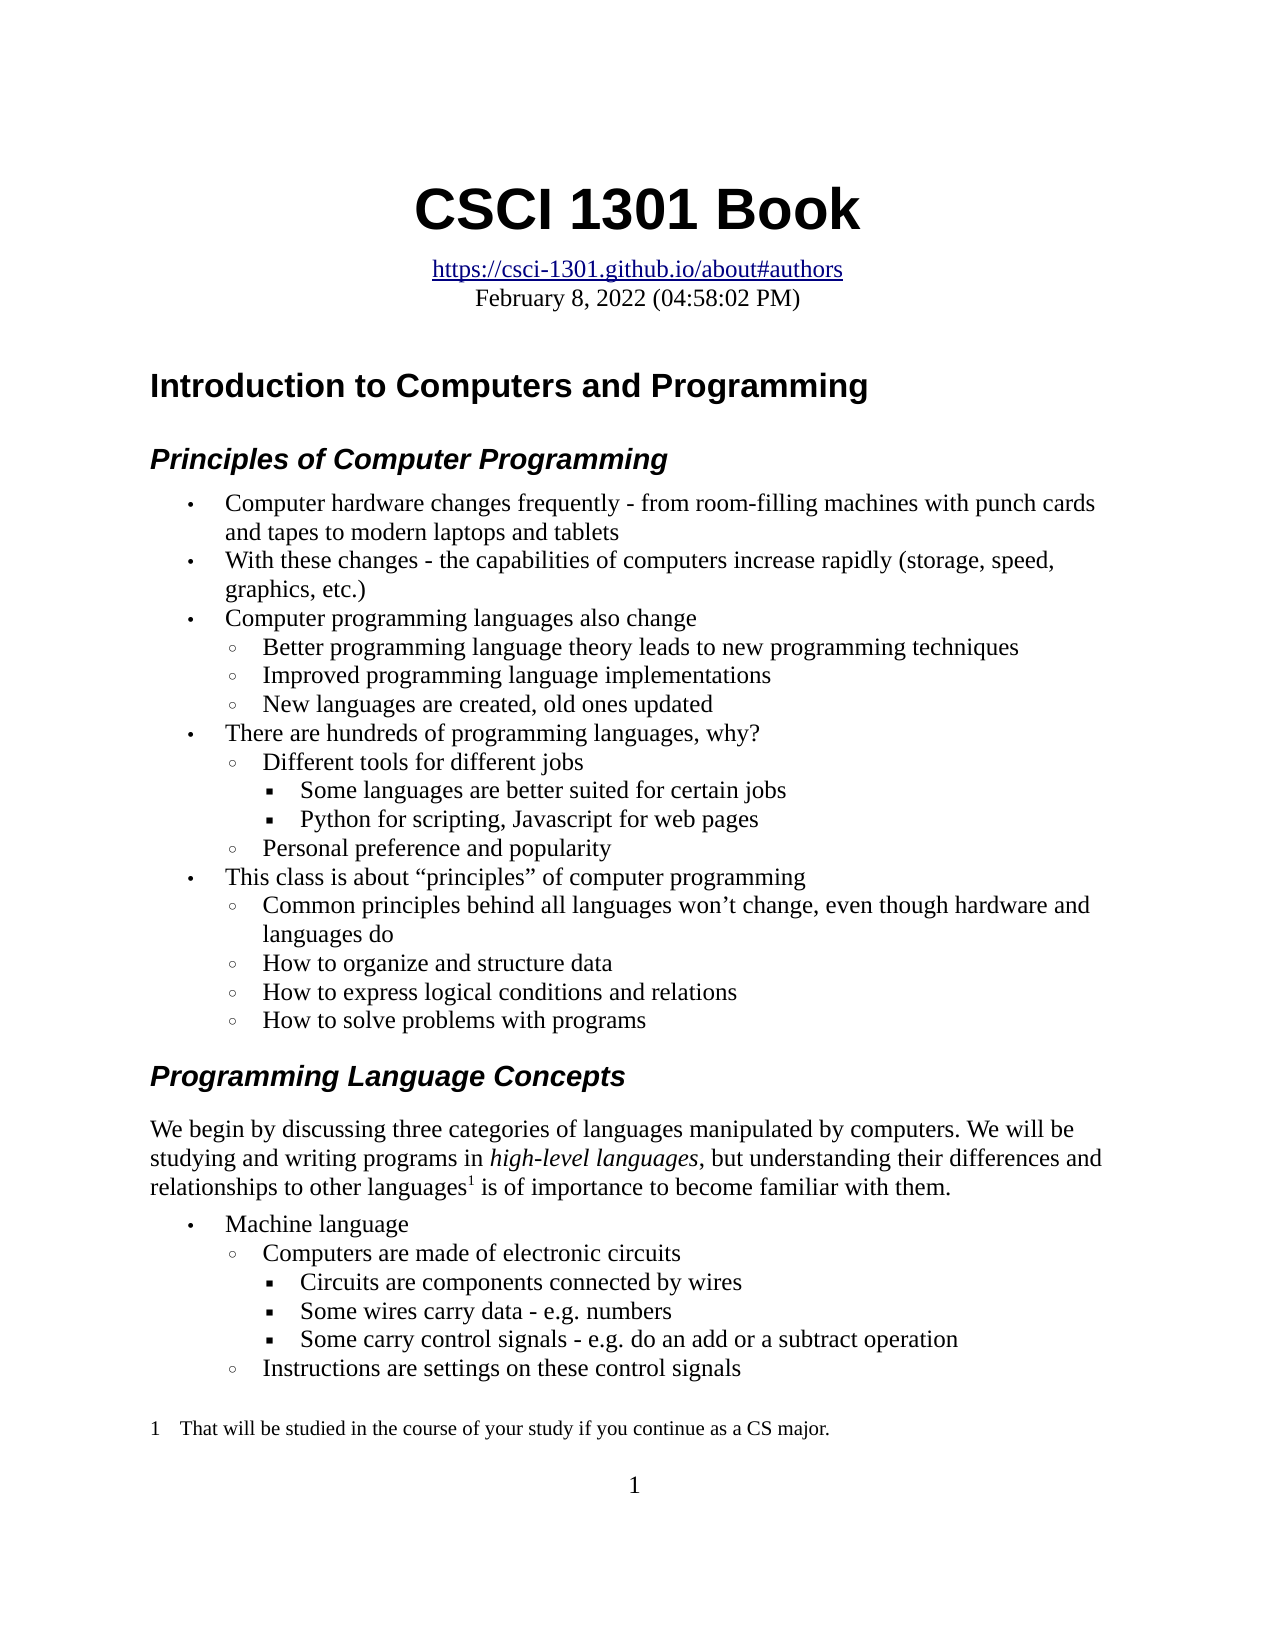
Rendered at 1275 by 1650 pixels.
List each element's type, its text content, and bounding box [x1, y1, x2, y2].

list How to organize and structure data [225, 948, 1125, 977]
list Some languages are better suited for certain jobs [262, 776, 1125, 804]
list How to solve problems with programs [225, 1006, 1125, 1034]
list Some wires carry data - e.g. numbers [262, 1296, 1125, 1324]
list Better programming language theory leads to new programming techniques [225, 632, 1125, 661]
text February 8, 2022 (04:58:02 PM) [150, 283, 1125, 312]
list Computer hardware changes frequently - from room-filling machines with punch cards and tapes to modern laptops and tablets [187, 488, 1125, 546]
list How to express logical conditions and relations [225, 977, 1125, 1006]
title CSCI 1301 Book [150, 175, 1125, 242]
list Computer programming languages also change [187, 603, 1125, 632]
text That will be studied in the course of your study if you continue as a CS major. [150, 1416, 1125, 1440]
list Some carry control signals - e.g. do an add or a subtract operation [262, 1324, 1125, 1353]
list With these changes - the capabilities of computers increase rapidly (storage, speed, graphics, etc.) [187, 546, 1125, 603]
list Circuits are components connected by wires [262, 1267, 1125, 1296]
list There are hundreds of programming languages, why? [187, 718, 1125, 747]
subtitle Introduction to Computers and Programming [150, 366, 1125, 404]
text https://csci-1301.github.io/about#authors [150, 254, 1125, 283]
subtitle Programming Language Concepts [150, 1059, 1125, 1093]
text We begin by discussing three categories of languages manipulated by computers. We will be studying and writing programs in high-level languages, but understanding their differences and relationships to other languages is of importance to become familiar with them. [150, 1114, 1125, 1201]
list New languages are created, old ones updated [225, 689, 1125, 718]
list Common principles behind all languages won’t change, even though hardware and languages do [225, 891, 1125, 948]
list This class is about “principles” of computer programming [187, 862, 1125, 891]
list Python for scripting, Javascript for web pages [262, 804, 1125, 833]
list Personal preference and popularity [225, 833, 1125, 862]
list Different tools for different jobs [225, 747, 1125, 776]
list Instructions are settings on these control signals [225, 1353, 1125, 1382]
subtitle Principles of Computer Programming [150, 442, 1125, 476]
list Computers are made of electronic circuits [225, 1238, 1125, 1267]
list Machine language [187, 1209, 1125, 1238]
list Improved programming language implementations [225, 661, 1125, 689]
